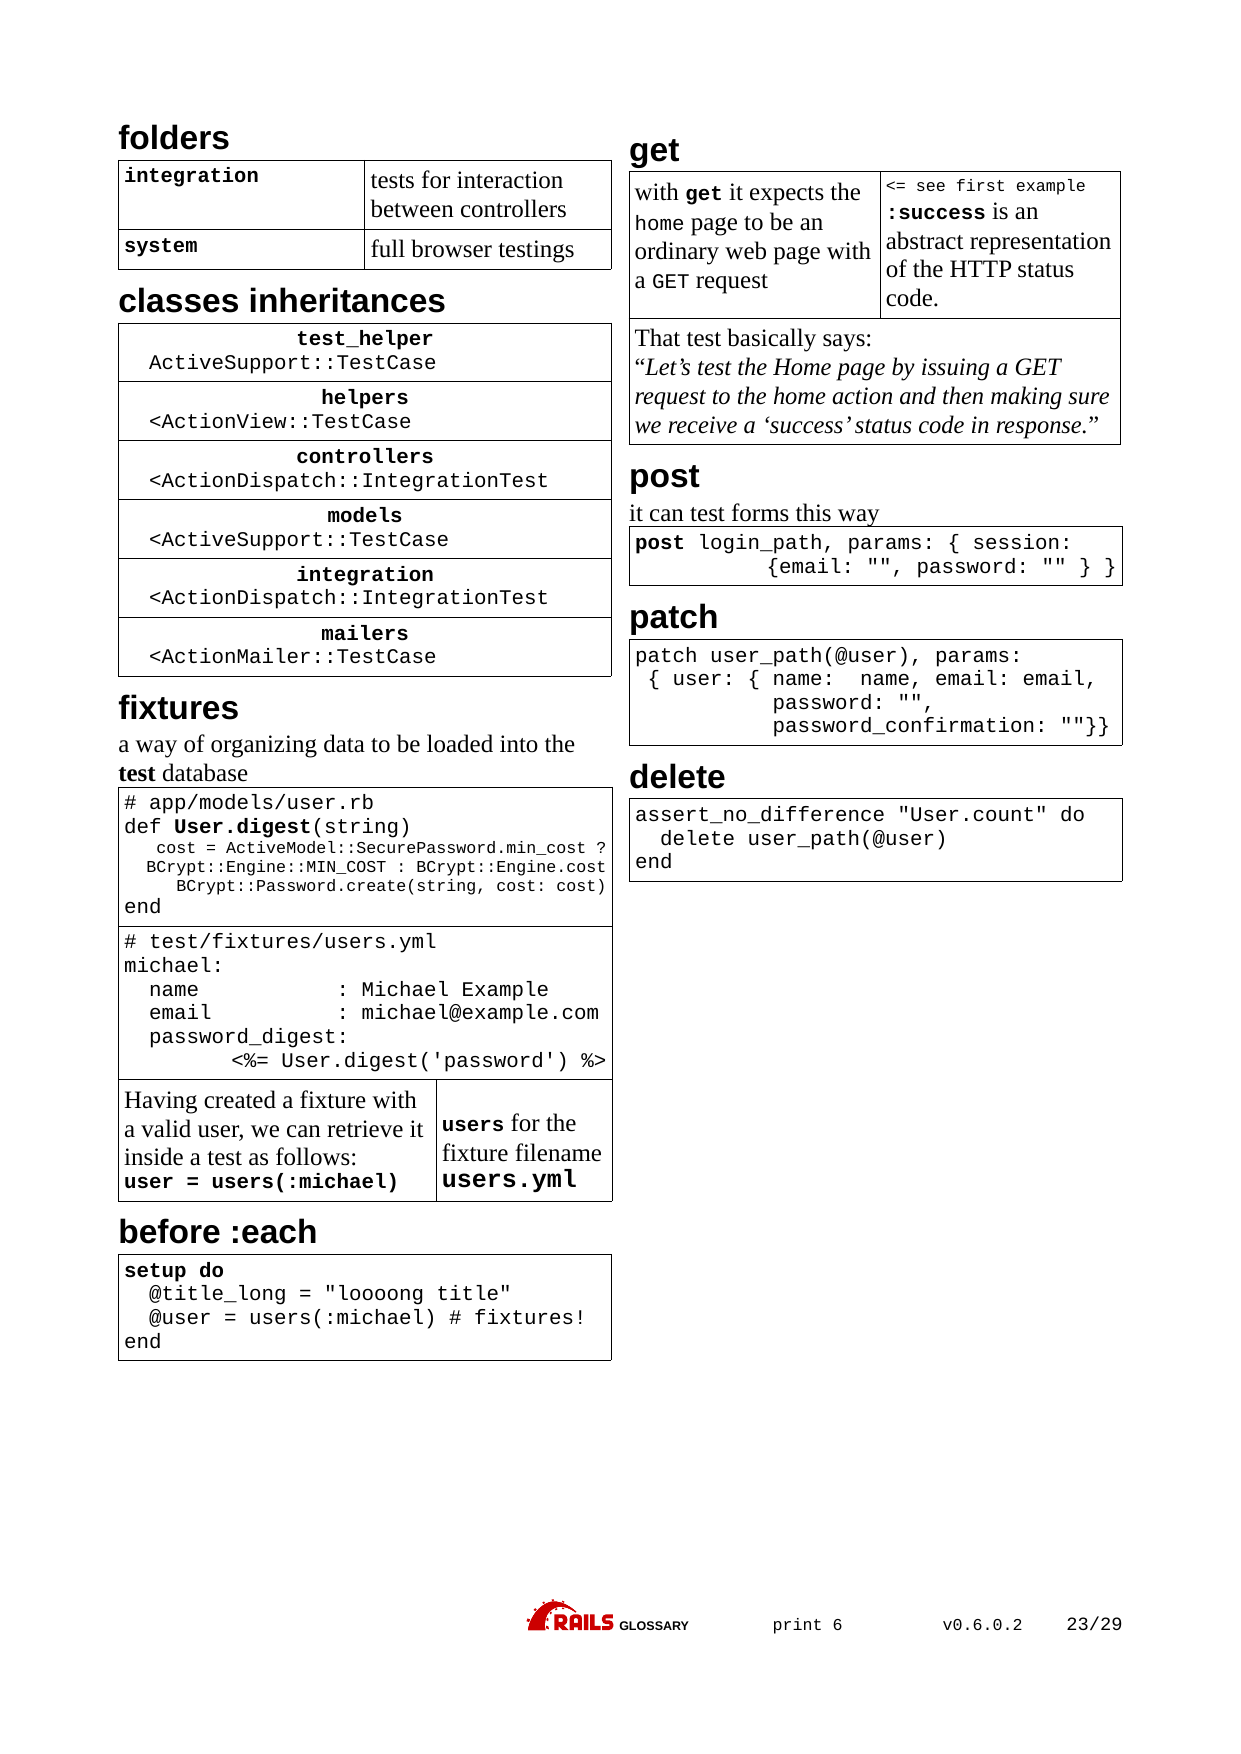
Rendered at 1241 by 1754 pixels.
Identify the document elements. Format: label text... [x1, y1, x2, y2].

subtitle get [629, 130, 1122, 168]
subtitle patch [629, 597, 1122, 636]
table_header assert_no_difference "User.count" do delete user_path(@user) end [630, 799, 1122, 881]
table_cell That test basically says: “Let’s test the Home page by issuing a GET request to the home action and then making sure we receive a ‘success’ status code in response.” [630, 319, 1120, 444]
table_cell mailers <ActionMailer::TestCase [119, 618, 611, 676]
table_cell # test/fixtures/users.yml michael: name : Michael Example email : michael@example.com password_digest: <%= User.digest('password') %> [119, 927, 612, 1079]
table_header post login_path, params: { session: {email: "", password: "" } } [630, 527, 1122, 585]
table_cell helpers <ActionView::TestCase [119, 382, 611, 440]
table_cell full browser testings [365, 230, 611, 269]
table_header # app/models/user.rb def User.digest(string) cost = ActiveModel::SecurePassword.min_cost ? BCrypt::Engine::MIN_COST : BCrypt::Engine.cost BCrypt::Password.create(string, cost: cost) end [119, 788, 612, 926]
table_header patch user_path(@user), params: { user: { name: name, email: email, password: "", password_confirmation: ""}} [630, 640, 1122, 745]
table_cell controllers <ActionDispatch::IntegrationTest [119, 441, 611, 499]
subtitle post [629, 456, 1122, 495]
table_cell Having created a fixture with a valid user, we can retrieve it inside a test as follows: user = users(:michael) [119, 1080, 436, 1201]
text it can test forms this way [629, 498, 1122, 526]
table_header setup do @title_long = "loooong title" @user = users(:michael) # fixtures! end [119, 1255, 611, 1360]
table_cell integration <ActionDispatch::IntegrationTest [119, 559, 611, 617]
subtitle delete [629, 757, 1122, 795]
subtitle folders [118, 118, 611, 157]
subtitle before :each [118, 1212, 611, 1251]
subtitle fixtures [118, 687, 611, 726]
table_cell models <ActiveSupport::TestCase [119, 500, 611, 558]
table_header with get it expects the home page to be an ordinary web page with a GET request [630, 172, 880, 318]
table_cell users for the fixture filename users.yml [437, 1080, 612, 1201]
table_header tests for interaction between controllers [365, 161, 611, 229]
table_cell system [119, 230, 364, 269]
table_header integration [119, 161, 364, 229]
subtitle classes inheritances [118, 281, 611, 319]
text a way of organizing data to be loaded into the test database [118, 729, 611, 787]
table_header test_helper ActiveSupport::TestCase [119, 324, 611, 381]
table_header <= see first example :success is an abstract representation of the HTTP status code. [881, 172, 1120, 318]
